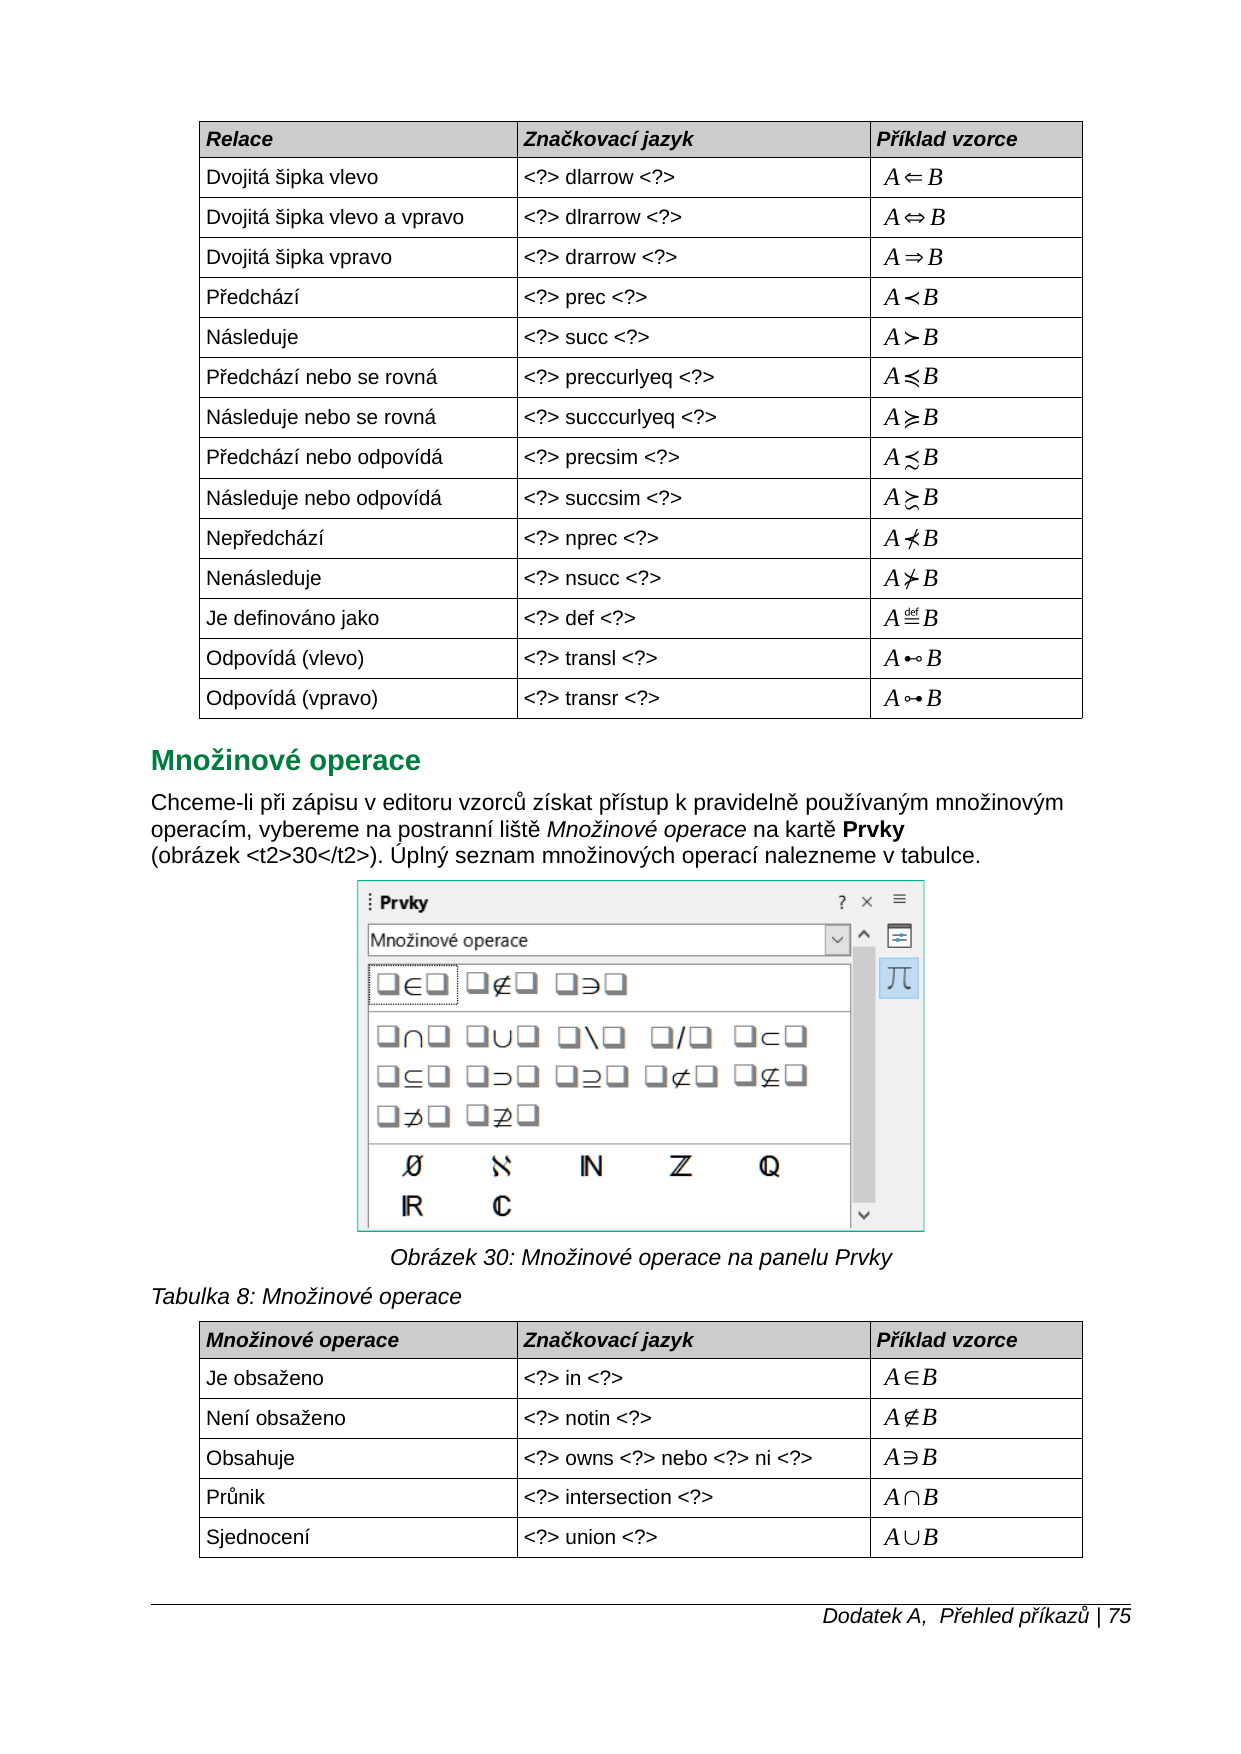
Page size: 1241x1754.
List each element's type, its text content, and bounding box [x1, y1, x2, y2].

table_cell [871, 358, 1082, 397]
table_cell Následuje nebo se rovná [200, 398, 517, 437]
table_cell [871, 1359, 1082, 1398]
table_cell [871, 198, 1082, 237]
picture [357, 880, 925, 1232]
table_cell <?> preccurlyeq <?> [518, 358, 870, 397]
table_cell [871, 1479, 1082, 1517]
table_cell <?> nprec <?> [518, 519, 870, 558]
table_cell [871, 318, 1082, 357]
table_header Příklad vzorce [871, 1322, 1082, 1358]
text Chceme-li při zápisu v editoru vzorců získat přístup k pravidelně používaným množinovým operacím, vybereme na postranní liště Množinové operace na kartě Prvky (obrázek <t2>30</t2>). Úplný seznam množinových operací nalezneme v tabulce. [151, 789, 1131, 868]
table_cell <?> precsim <?> [518, 438, 870, 477]
table_cell Dvojitá šipka vlevo [200, 158, 517, 197]
table_cell <?> succ <?> [518, 318, 870, 357]
table_header Značkovací jazyk [518, 1322, 870, 1358]
table_cell [871, 158, 1082, 197]
table_header Množinové operace [200, 1322, 517, 1358]
table_cell [871, 278, 1082, 317]
table_cell Předchází nebo se rovná [200, 358, 517, 397]
table_cell <?> union <?> [518, 1518, 870, 1557]
table_cell [871, 1399, 1082, 1437]
table_cell Následuje nebo odpovídá [200, 479, 517, 518]
table_cell Obsahuje [200, 1439, 517, 1477]
table_cell [871, 238, 1082, 277]
table_cell <?> transl <?> [518, 639, 870, 678]
table_cell [871, 438, 1082, 477]
table_cell <?> drarrow <?> [518, 238, 870, 277]
table_cell [871, 398, 1082, 437]
table_cell Předchází [200, 278, 517, 317]
table_header Příklad vzorce [871, 122, 1082, 157]
table_cell [871, 1439, 1082, 1477]
table_cell <?> def <?> [518, 599, 870, 638]
table_cell Dvojitá šipka vlevo a vpravo [200, 198, 517, 237]
table_cell Předchází nebo odpovídá [200, 438, 517, 477]
table_cell [871, 559, 1082, 598]
table_cell Průnik [200, 1479, 517, 1517]
table_cell <?> succcurlyeq <?> [518, 398, 870, 437]
table_cell [871, 479, 1082, 518]
table_cell <?> nsucc <?> [518, 559, 870, 598]
table_cell Následuje [200, 318, 517, 357]
table_cell Sjednocení [200, 1518, 517, 1557]
text Obrázek 30: Množinové operace na panelu Prvky [328, 1244, 953, 1270]
table_cell [871, 1518, 1082, 1557]
table_cell <?> notin <?> [518, 1399, 870, 1437]
table_cell <?> succsim <?> [518, 479, 870, 518]
table_cell Odpovídá (vlevo) [200, 639, 517, 678]
table_header Značkovací jazyk [518, 122, 870, 157]
table_cell <?> dlarrow <?> [518, 158, 870, 197]
subtitle Množinové operace [151, 743, 1131, 777]
table_cell Není obsaženo [200, 1399, 517, 1437]
table_cell Je definováno jako [200, 599, 517, 638]
text Tabulka 8: Množinové operace [151, 1283, 1131, 1309]
table_cell [871, 519, 1082, 558]
table_cell Dvojitá šipka vpravo [200, 238, 517, 277]
table_cell <?> prec <?> [518, 278, 870, 317]
table_cell <?> owns <?> nebo <?> ni <?> [518, 1439, 870, 1477]
table_cell [871, 679, 1082, 718]
table_cell Nepředchází [200, 519, 517, 558]
table_cell <?> transr <?> [518, 679, 870, 718]
table_cell [871, 639, 1082, 678]
table_cell <?> in <?> [518, 1359, 870, 1398]
table_cell <?> dlrarrow <?> [518, 198, 870, 237]
table_header Relace [200, 122, 517, 157]
table_cell <?> intersection <?> [518, 1479, 870, 1517]
table_cell Odpovídá (vpravo) [200, 679, 517, 718]
table_cell Nenásleduje [200, 559, 517, 598]
table_cell Je obsaženo [200, 1359, 517, 1398]
table_cell [871, 599, 1082, 638]
